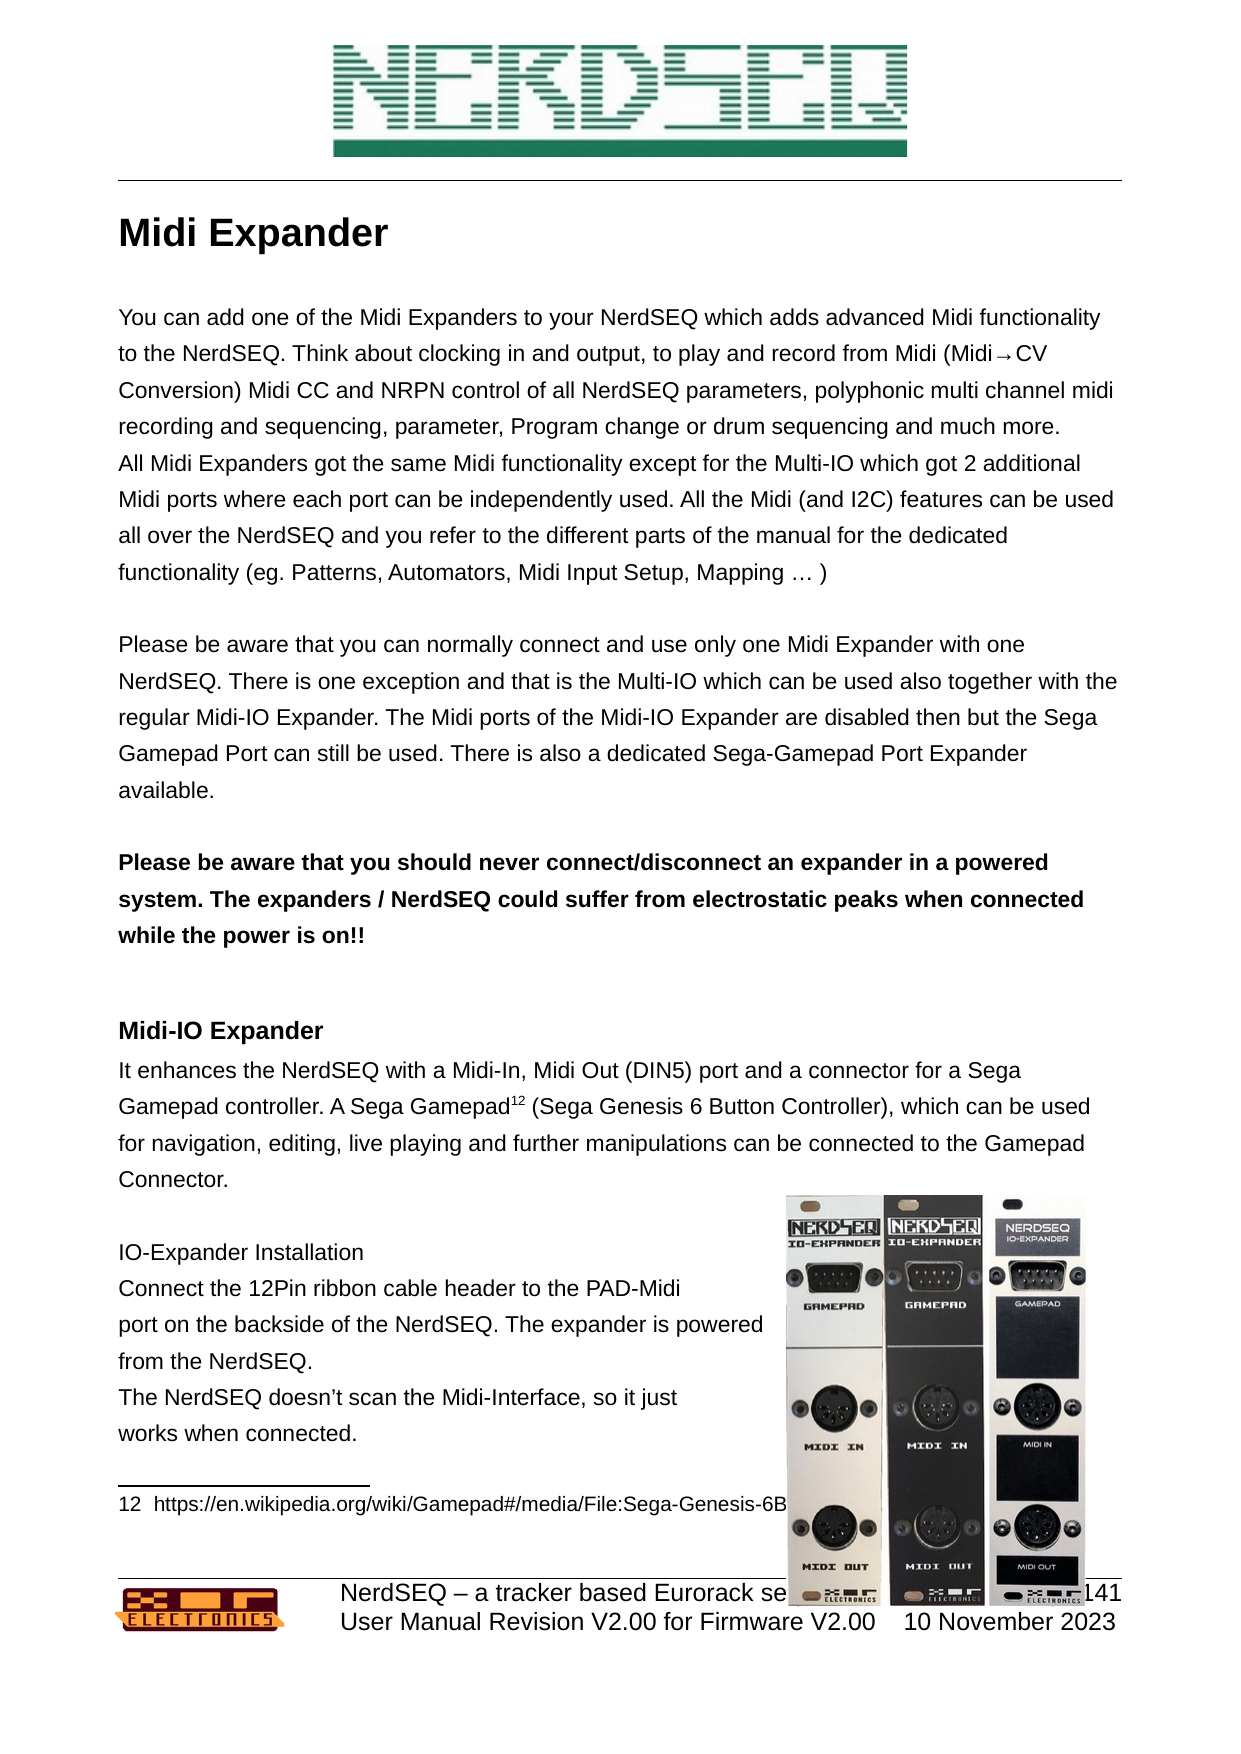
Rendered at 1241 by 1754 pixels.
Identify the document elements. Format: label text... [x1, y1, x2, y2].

subtitle Midi-IO Expander [118, 1016, 1122, 1044]
text Please be aware that you should never connect/disconnect an expander in a powered system. The expanders / NerdSEQ could suffer from electrostatic peaks when connected while the power is on!! [118, 849, 1122, 948]
text Please be aware that you can normally connect and use only one Midi Expander with one NerdSEQ. There is one exception and that is the Multi-IO which can be used also together with the regular Midi-IO Expander. The Midi ports of the Midi-IO Expander are disabled then but the Sega Gamepad Port can still be used. There is also a dedicated Sega-Gamepad Port Expander available. [118, 631, 1122, 803]
text IO-Expander Installation [118, 1239, 786, 1265]
text [1086, 1420, 1122, 1447]
text port on the backside of the NerdSEQ. The expander is powered from the NerdSEQ. [118, 1311, 786, 1374]
picture [115, 1584, 285, 1634]
text [1086, 1239, 1122, 1265]
text works when connected. [118, 1420, 786, 1447]
text All Midi Expanders got the same Midi functionality except for the Multi-IO which got 2 additional Midi ports where each port can be independently used. All the Midi (and I2C) features can be used all over the NerdSEQ and you refer to the different parts of the manual for the dedicated functionality (eg. Patterns, Automators, Midi Input Setup, Mapping … ) [118, 449, 1122, 585]
picture [333, 45, 908, 157]
text You can add one of the Midi Expanders to your NerdSEQ which adds advanced Midi functionality to the NerdSEQ. Think about clocking in and output, to play and record from Midi (Midi→CV Conversion) Midi CC and NRPN control of all NerdSEQ parameters, polyphonic multi channel midi recording and sequencing, parameter, Program change or drum sequencing and much more. [118, 304, 1122, 439]
subtitle Midi Expander [118, 209, 1122, 255]
text The NerdSEQ doesn’t scan the Midi-Interface, so it just [118, 1384, 786, 1410]
text Connect the 12Pin ribbon cable header to the PAD-Midi [118, 1275, 786, 1301]
text https://en.wikipedia.org/wiki/Gamepad#/media/File:Sega-Genesis-6But-Cont.jpg [118, 1492, 786, 1516]
text [1086, 1311, 1122, 1374]
text It enhances the NerdSEQ with a Midi-In, Midi Out (DIN5) port and a connector for a Sega Gamepad controller. A Sega Gamepad (Sega Genesis 6 Button Controller), which can be used for navigation, editing, live playing and further manipulations can be connected to the Gamepad Connector. [118, 1057, 1122, 1192]
picture [786, 1195, 1086, 1606]
